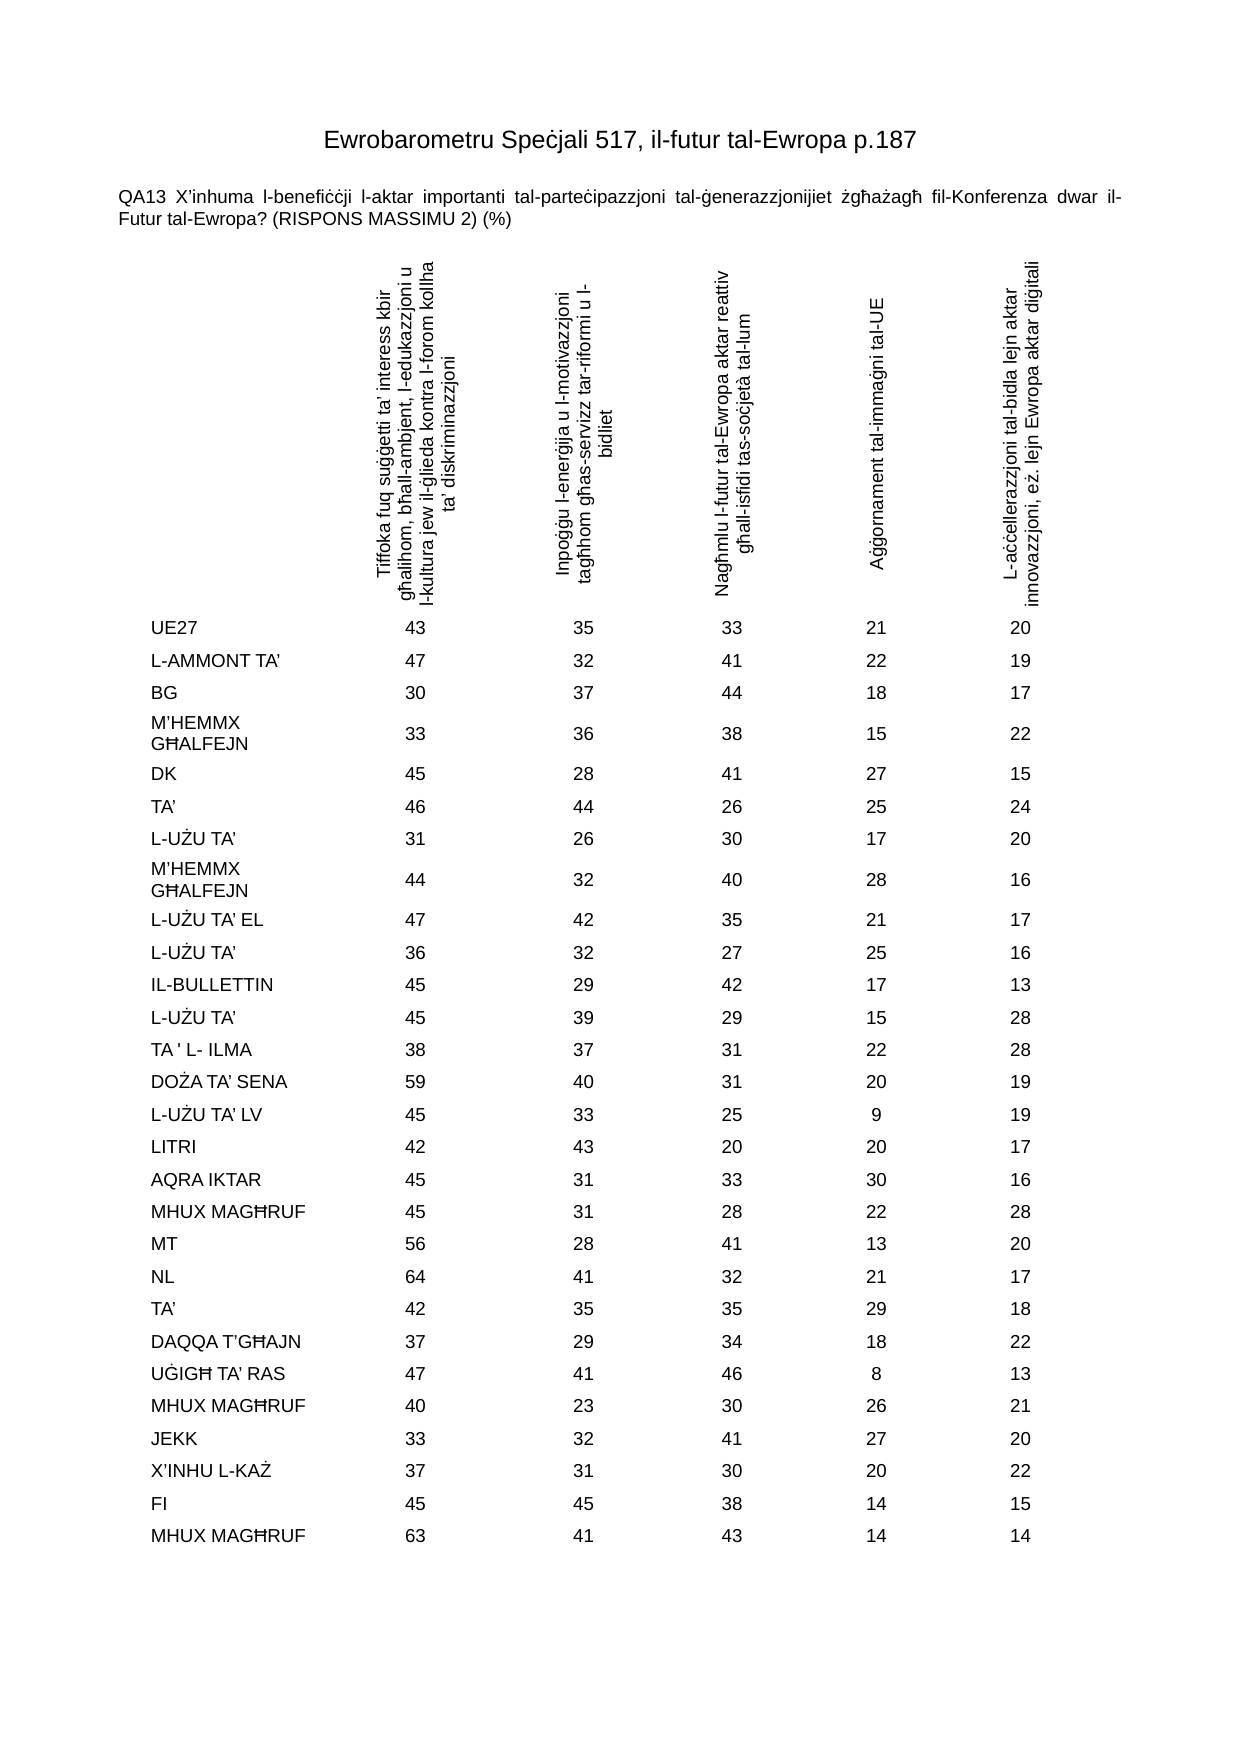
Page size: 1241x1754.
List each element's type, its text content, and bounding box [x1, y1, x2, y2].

table_cell 22 [804, 1195, 948, 1228]
table_cell 20 [948, 1228, 1093, 1260]
table_cell 35 [507, 612, 660, 644]
table_cell JEKK [148, 1422, 323, 1454]
table_cell 14 [948, 1519, 1093, 1552]
table_cell 37 [324, 1455, 507, 1487]
table_cell 31 [660, 1034, 804, 1066]
table_cell 32 [507, 855, 660, 904]
table_cell 45 [324, 1098, 507, 1131]
table_cell 16 [948, 855, 1093, 904]
table_cell 37 [507, 1034, 660, 1066]
table_cell DOŻA TA’ SENA [148, 1066, 323, 1098]
table_cell 22 [948, 1325, 1093, 1357]
table_cell 42 [324, 1293, 507, 1325]
table_cell 31 [324, 823, 507, 855]
table_cell M’HEMMX GĦALFEJN [148, 855, 323, 904]
table_cell 45 [324, 758, 507, 790]
table_cell 21 [804, 1260, 948, 1293]
table_cell 31 [660, 1066, 804, 1098]
table_cell 34 [660, 1325, 804, 1357]
table_cell 27 [804, 758, 948, 790]
table_cell L-AMMONT TA’ [148, 644, 323, 676]
table_cell AQRA IKTAR [148, 1163, 323, 1195]
table_cell 64 [324, 1260, 507, 1293]
table_cell 41 [660, 1422, 804, 1454]
table_cell 17 [948, 1260, 1093, 1293]
table_cell 16 [948, 936, 1093, 969]
table_cell 38 [324, 1034, 507, 1066]
table_cell L-UŻU TA’ LV [148, 1098, 323, 1131]
table_cell 38 [660, 1487, 804, 1519]
table_cell 43 [324, 612, 507, 644]
table_header Inpoġġu l-enerġija u l-motivazzjoni tagħhom għas-servizz tar-riformi u l-bidliet [507, 257, 660, 612]
table_cell 47 [324, 1358, 507, 1390]
table_cell 19 [948, 1098, 1093, 1131]
table_cell 22 [804, 1034, 948, 1066]
table_cell 32 [507, 936, 660, 969]
table_cell DK [148, 758, 323, 790]
table_cell 23 [507, 1390, 660, 1422]
table_cell 45 [324, 1195, 507, 1228]
table_cell 40 [660, 855, 804, 904]
table_cell 41 [660, 644, 804, 676]
table_cell 22 [948, 1455, 1093, 1487]
table_cell TA’ [148, 1293, 323, 1325]
table_cell DAQQA T’GĦAJN [148, 1325, 323, 1357]
table_cell 45 [324, 969, 507, 1001]
table_cell 32 [507, 644, 660, 676]
table_cell 13 [804, 1228, 948, 1260]
table_cell MHUX MAGĦRUF [148, 1390, 323, 1422]
table_cell 22 [948, 709, 1093, 758]
table_cell 21 [804, 904, 948, 936]
table_cell 33 [660, 612, 804, 644]
table_cell 37 [324, 1325, 507, 1357]
table_cell 18 [804, 676, 948, 709]
table_cell 26 [804, 1390, 948, 1422]
table_cell IL-BULLETTIN [148, 969, 323, 1001]
table_cell 28 [507, 758, 660, 790]
table_cell 28 [948, 1034, 1093, 1066]
table_cell 17 [804, 969, 948, 1001]
table_cell 28 [660, 1195, 804, 1228]
table_cell 13 [948, 1358, 1093, 1390]
table_cell 16 [948, 1163, 1093, 1195]
table_cell 15 [948, 758, 1093, 790]
table_cell M’HEMMX GĦALFEJN [148, 709, 323, 758]
table_cell 32 [507, 1422, 660, 1454]
table_cell 26 [660, 790, 804, 822]
table_cell 29 [660, 1001, 804, 1033]
table_cell 36 [324, 936, 507, 969]
table_header Tiffoka fuq suġġetti ta’ interess kbir għalihom, bħall-ambjent, l-edukazzjoni u l-kultura jew il-ġlieda kontra l-forom kollha ta’ diskriminazzjoni [324, 257, 507, 612]
table_cell 38 [660, 709, 804, 758]
table_cell 8 [804, 1358, 948, 1390]
table_cell 27 [660, 936, 804, 969]
table_cell 42 [507, 904, 660, 936]
table_cell 20 [804, 1455, 948, 1487]
table_cell LITRI [148, 1131, 323, 1163]
table_cell 20 [948, 612, 1093, 644]
table_cell 35 [660, 904, 804, 936]
table_cell 22 [804, 644, 948, 676]
table_cell 15 [948, 1487, 1093, 1519]
table_cell 20 [948, 1422, 1093, 1454]
table_cell 19 [948, 1066, 1093, 1098]
table_cell TA’ [148, 790, 323, 822]
table_cell 28 [804, 855, 948, 904]
table_header Aġġornament tal-immaġni tal-UE [804, 257, 948, 612]
table_cell 20 [660, 1131, 804, 1163]
table_cell MT [148, 1228, 323, 1260]
table_cell 59 [324, 1066, 507, 1098]
table_cell 43 [507, 1131, 660, 1163]
table_cell 41 [507, 1519, 660, 1552]
table_cell 42 [324, 1131, 507, 1163]
table_cell 39 [507, 1001, 660, 1033]
table_cell 14 [804, 1519, 948, 1552]
table_cell 41 [507, 1358, 660, 1390]
table_cell 36 [507, 709, 660, 758]
table_cell 13 [948, 969, 1093, 1001]
table_cell NL [148, 1260, 323, 1293]
table_cell 20 [804, 1066, 948, 1098]
table_cell MHUX MAGĦRUF [148, 1195, 323, 1228]
table_cell 30 [660, 1390, 804, 1422]
table_cell 42 [660, 969, 804, 1001]
table_cell L-UŻU TA’ EL [148, 904, 323, 936]
table_header L-aċċellerazzjoni tal-bidla lejn aktar innovazzjoni, eż. lejn Ewropa aktar diġitali [948, 257, 1093, 612]
table_cell 63 [324, 1519, 507, 1552]
table_cell FI [148, 1487, 323, 1519]
table_cell 29 [804, 1293, 948, 1325]
text QA13 X’inhuma l-benefiċċji l-aktar importanti tal-parteċipazzjoni tal-ġenerazzjonijiet żgħażagħ fil-Konferenza dwar il-Futur tal-Ewropa? (RISPONS MASSIMU 2) (%) [118, 186, 1122, 229]
table_cell MHUX MAGĦRUF [148, 1519, 323, 1552]
table_cell 47 [324, 904, 507, 936]
table_cell 32 [660, 1260, 804, 1293]
table_cell 33 [324, 1422, 507, 1454]
table_cell TA ' L- ILMA [148, 1034, 323, 1066]
table_cell 56 [324, 1228, 507, 1260]
table_cell 45 [507, 1487, 660, 1519]
table_cell 33 [507, 1098, 660, 1131]
table_cell 17 [948, 1131, 1093, 1163]
table_cell 20 [948, 823, 1093, 855]
table_cell 31 [507, 1163, 660, 1195]
table_cell 27 [804, 1422, 948, 1454]
table_cell 35 [507, 1293, 660, 1325]
table_cell 9 [804, 1098, 948, 1131]
table_cell 40 [507, 1066, 660, 1098]
table_cell 21 [804, 612, 948, 644]
table_cell 31 [507, 1455, 660, 1487]
table_cell 30 [804, 1163, 948, 1195]
table_cell 20 [804, 1131, 948, 1163]
table_cell 44 [507, 790, 660, 822]
table_cell 24 [948, 790, 1093, 822]
table_cell 17 [948, 904, 1093, 936]
table_cell 30 [660, 823, 804, 855]
table_cell 25 [804, 936, 948, 969]
table_cell 41 [660, 1228, 804, 1260]
table_cell UE27 [148, 612, 323, 644]
table_cell BG [148, 676, 323, 709]
table_cell 17 [804, 823, 948, 855]
table_cell 47 [324, 644, 507, 676]
table_cell 29 [507, 969, 660, 1001]
table_cell 28 [948, 1195, 1093, 1228]
table_cell L-UŻU TA’ [148, 936, 323, 969]
table_cell 21 [948, 1390, 1093, 1422]
table_cell 46 [324, 790, 507, 822]
table_cell 45 [324, 1487, 507, 1519]
table_cell 41 [507, 1260, 660, 1293]
table_cell 25 [660, 1098, 804, 1131]
table_cell 46 [660, 1358, 804, 1390]
table_cell 41 [660, 758, 804, 790]
table_cell UĠIGĦ TA’ RAS [148, 1358, 323, 1390]
table_cell 18 [948, 1293, 1093, 1325]
table_cell 15 [804, 1001, 948, 1033]
table_cell 15 [804, 709, 948, 758]
table_cell 37 [507, 676, 660, 709]
table_cell 19 [948, 644, 1093, 676]
table_cell 43 [660, 1519, 804, 1552]
table_cell 35 [660, 1293, 804, 1325]
table_cell 33 [660, 1163, 804, 1195]
table_cell 33 [324, 709, 507, 758]
table_cell 30 [660, 1455, 804, 1487]
table_cell 45 [324, 1163, 507, 1195]
table_header Nagħmlu l-futur tal-Ewropa aktar reattiv għall-isfidi tas-soċjetà tal-lum [660, 257, 804, 612]
table_header [148, 257, 323, 612]
table_cell 17 [948, 676, 1093, 709]
table_cell 40 [324, 1390, 507, 1422]
table_cell 44 [324, 855, 507, 904]
table_cell 28 [948, 1001, 1093, 1033]
table_cell 26 [507, 823, 660, 855]
table_cell 29 [507, 1325, 660, 1357]
table_cell L-UŻU TA’ [148, 1001, 323, 1033]
table_cell X’INHU L-KAŻ [148, 1455, 323, 1487]
table_cell 31 [507, 1195, 660, 1228]
table_cell L-UŻU TA’ [148, 823, 323, 855]
table_cell 28 [507, 1228, 660, 1260]
table_cell 25 [804, 790, 948, 822]
table_cell 14 [804, 1487, 948, 1519]
table_cell 44 [660, 676, 804, 709]
table_cell 30 [324, 676, 507, 709]
table_cell 45 [324, 1001, 507, 1033]
table_cell 18 [804, 1325, 948, 1357]
